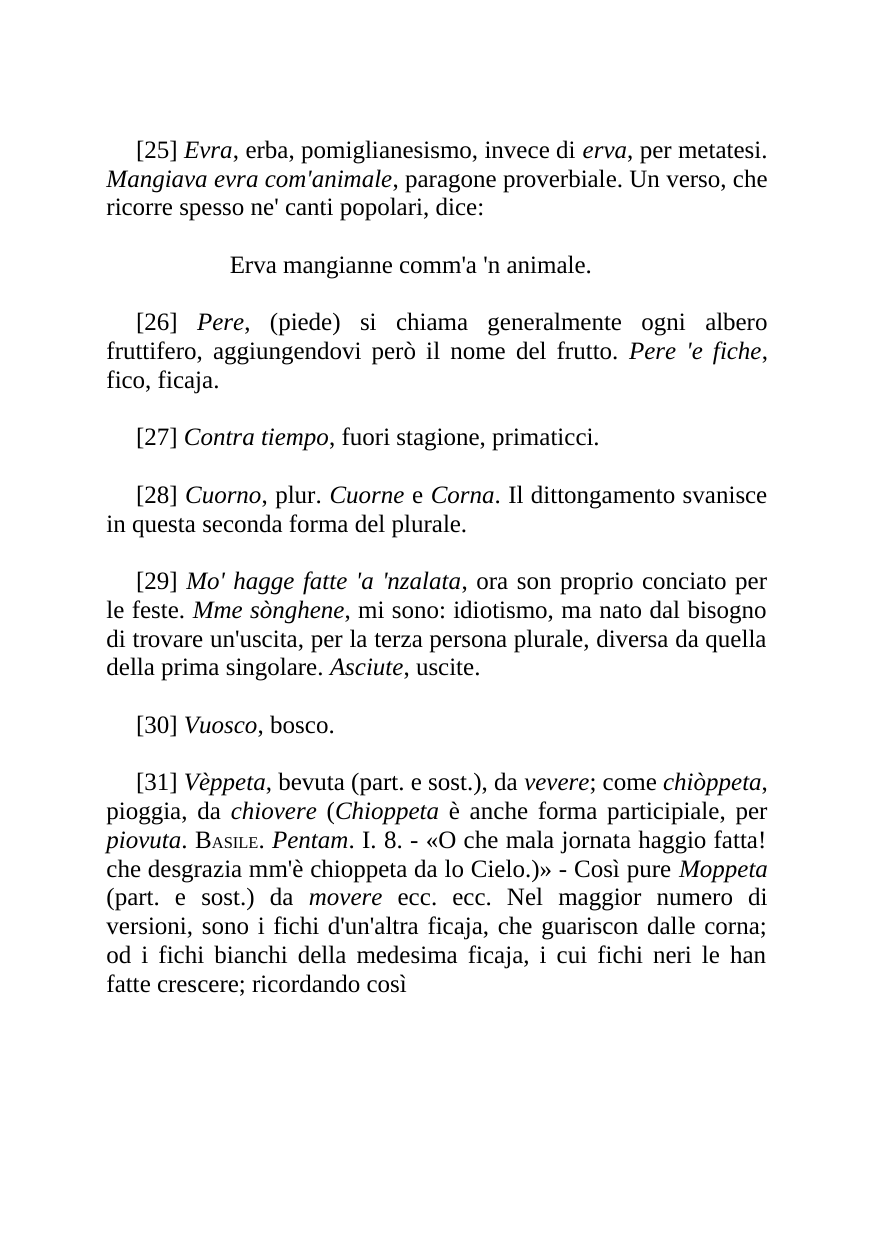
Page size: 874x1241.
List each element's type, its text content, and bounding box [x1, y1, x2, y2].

text [28] Cuorno, plur. Cuorne e Corna. Il dittongamento svanisce in questa seconda forma del plurale. [106, 480, 768, 537]
text [31] Vèppeta, bevuta (part. e sost.), da vevere; come chiòppeta, pioggia, da chiovere (Chioppeta è anche forma participiale, per piovuta. Basile. Pentam. I. 8. - «O che mala jornata haggio fatta! che desgrazia mm'è chioppeta da lo Cielo.)» - Così pure Moppeta (part. e sost.) da movere ecc. ecc. Nel maggior numero di versioni, sono i fichi d'un'altra ficaja, che guariscon dalle corna; od i fichi bianchi della medesima ficaja, i cui fichi neri le han fatte crescere; ricordando così [106, 767, 768, 997]
text [25] Evra, erba, pomiglianesismo, invece di erva, per metatesi. Mangiava evra com'animale, paragone proverbiale. Un verso, che ricorre spesso ne' canti popolari, dice: [106, 135, 768, 221]
text [30] Vuosco, bosco. [106, 710, 768, 739]
text Erva mangianne comm'a 'n animale. [200, 250, 768, 279]
text [26] Pere, (piede) si chiama generalmente ogni albero fruttifero, aggiungendovi però il nome del frutto. Pere 'e fiche, fico, ficaja. [106, 307, 768, 394]
text [27] Contra tiempo, fuori stagione, primaticci. [106, 422, 768, 451]
text [29] Mo' hagge fatte 'a 'nzalata, ora son proprio conciato per le feste. Mme sònghene, mi sono: idiotismo, ma nato dal bisogno di trovare un'uscita, per la terza persona plurale, diversa da quella della prima singolare. Asciute, uscite. [106, 566, 768, 681]
